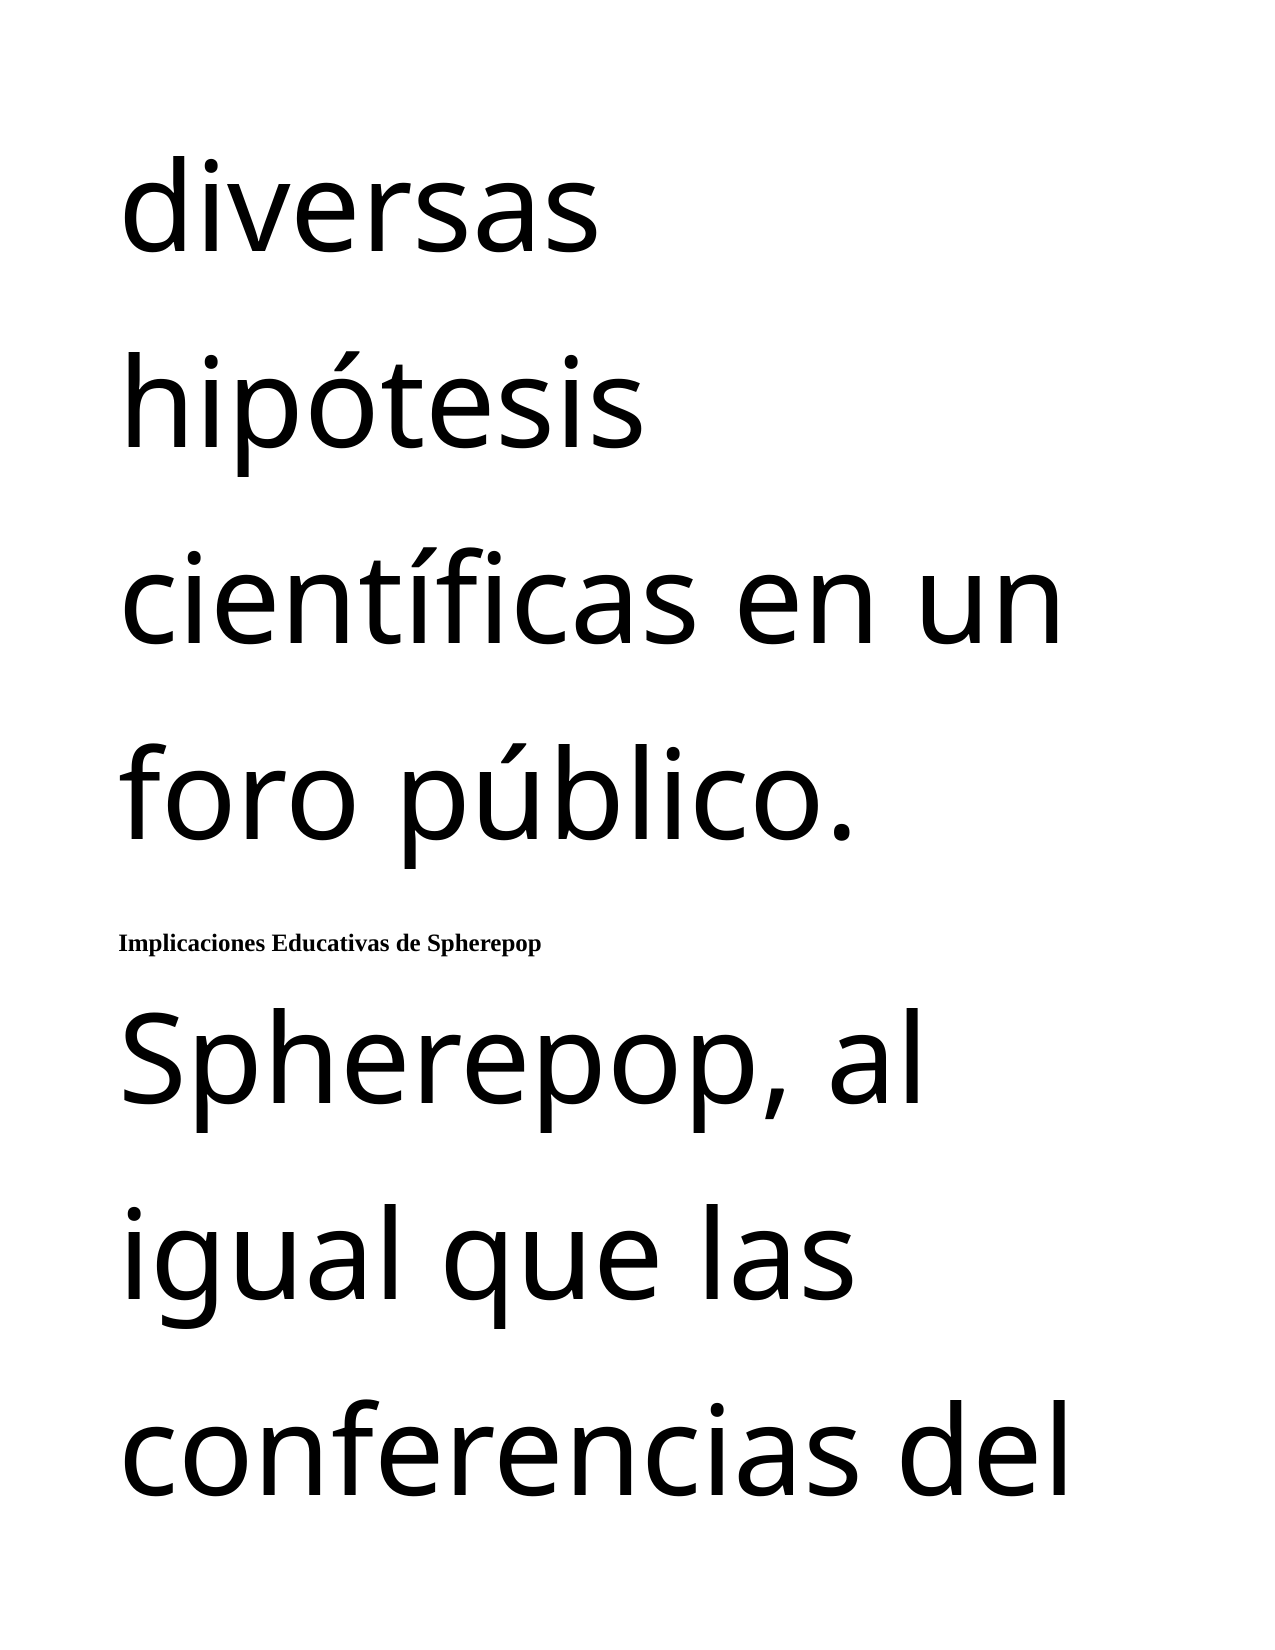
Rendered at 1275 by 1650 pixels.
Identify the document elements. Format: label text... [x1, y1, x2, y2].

text Spherepop, al igual que las conferencias del [118, 970, 1157, 1532]
subtitle Implicaciones Educativas de Spherepop [118, 928, 1157, 957]
text diversas hipótesis científicas en un foro público. [118, 118, 1157, 876]
